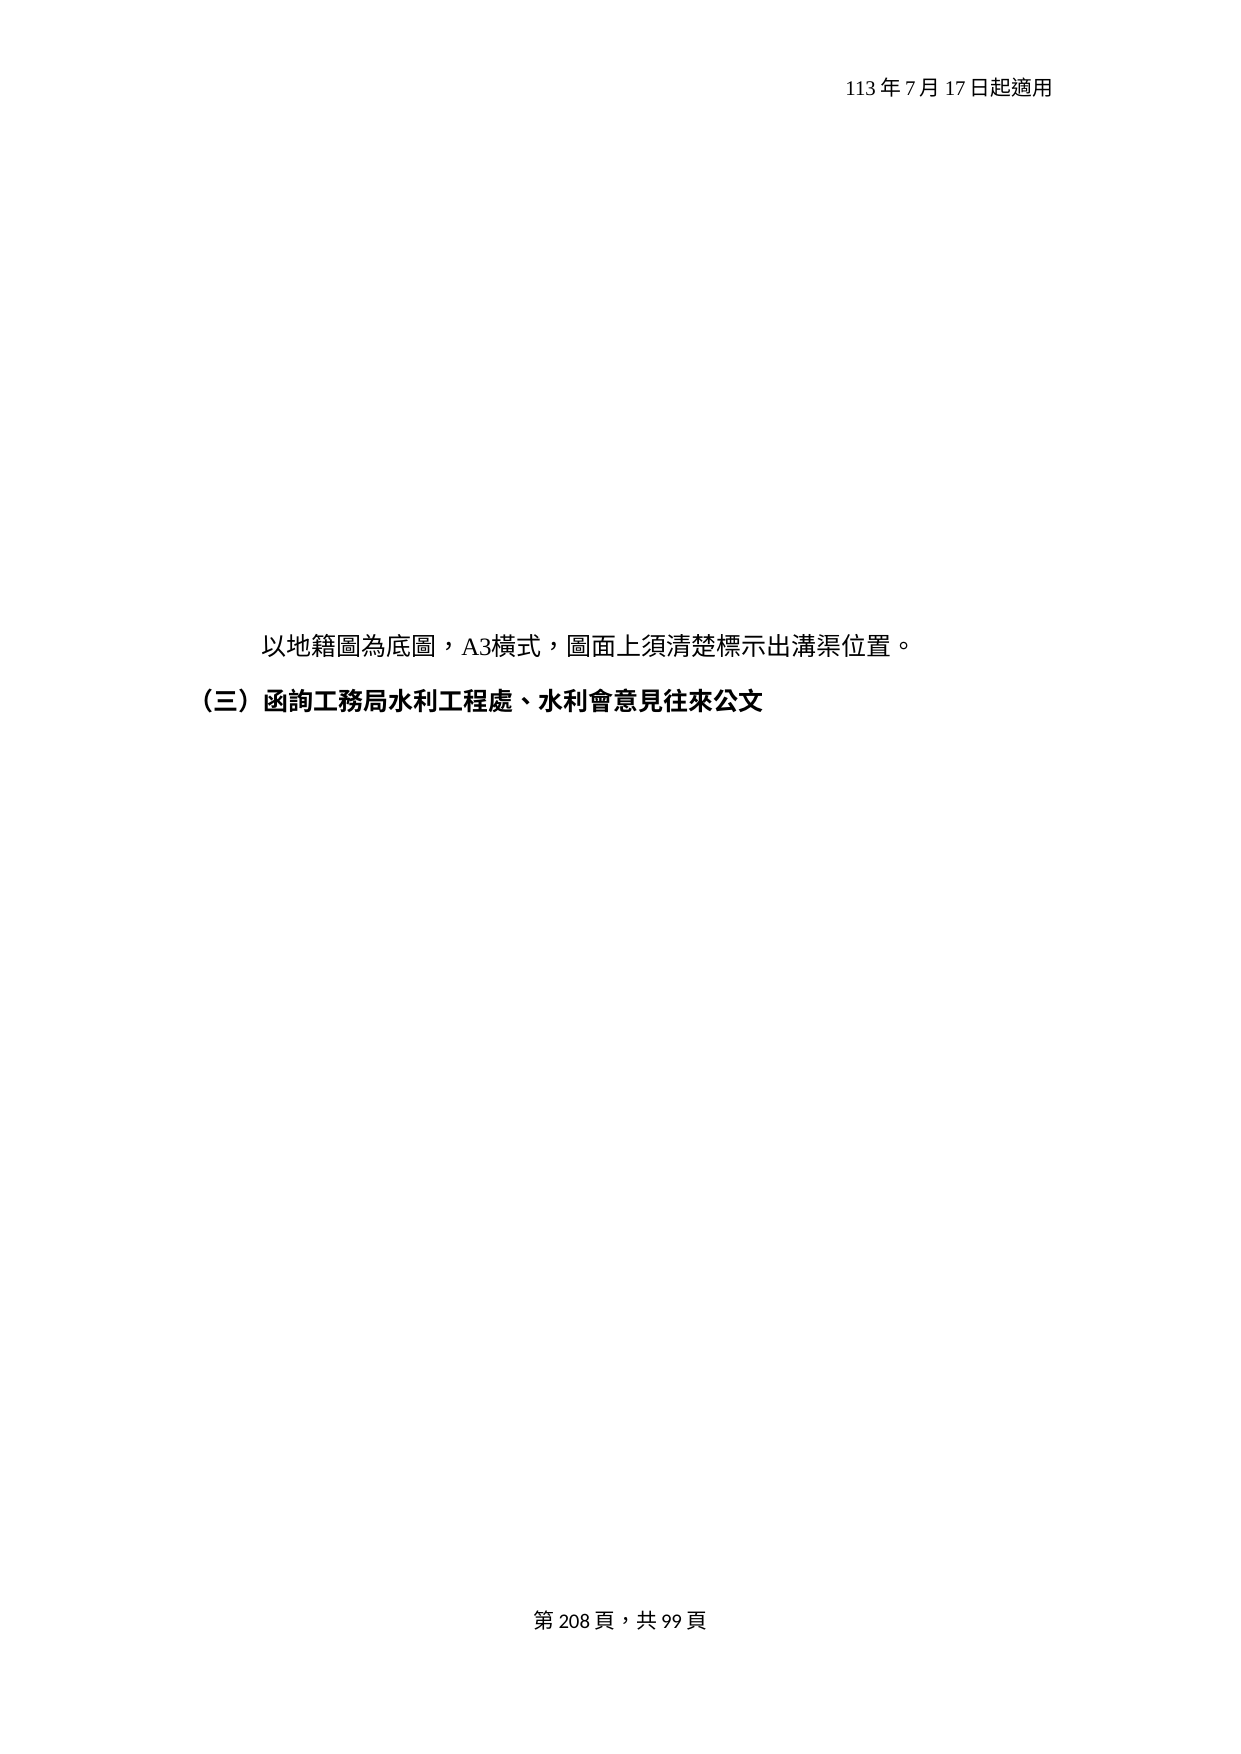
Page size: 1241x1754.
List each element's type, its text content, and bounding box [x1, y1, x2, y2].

text （三）函詢工務局水利工程處、水利會意見往來公文 [188, 681, 1052, 717]
text 以地籍圖為底圖，A3橫式，圖面上須清楚標示出溝渠位置。 [261, 627, 1052, 662]
